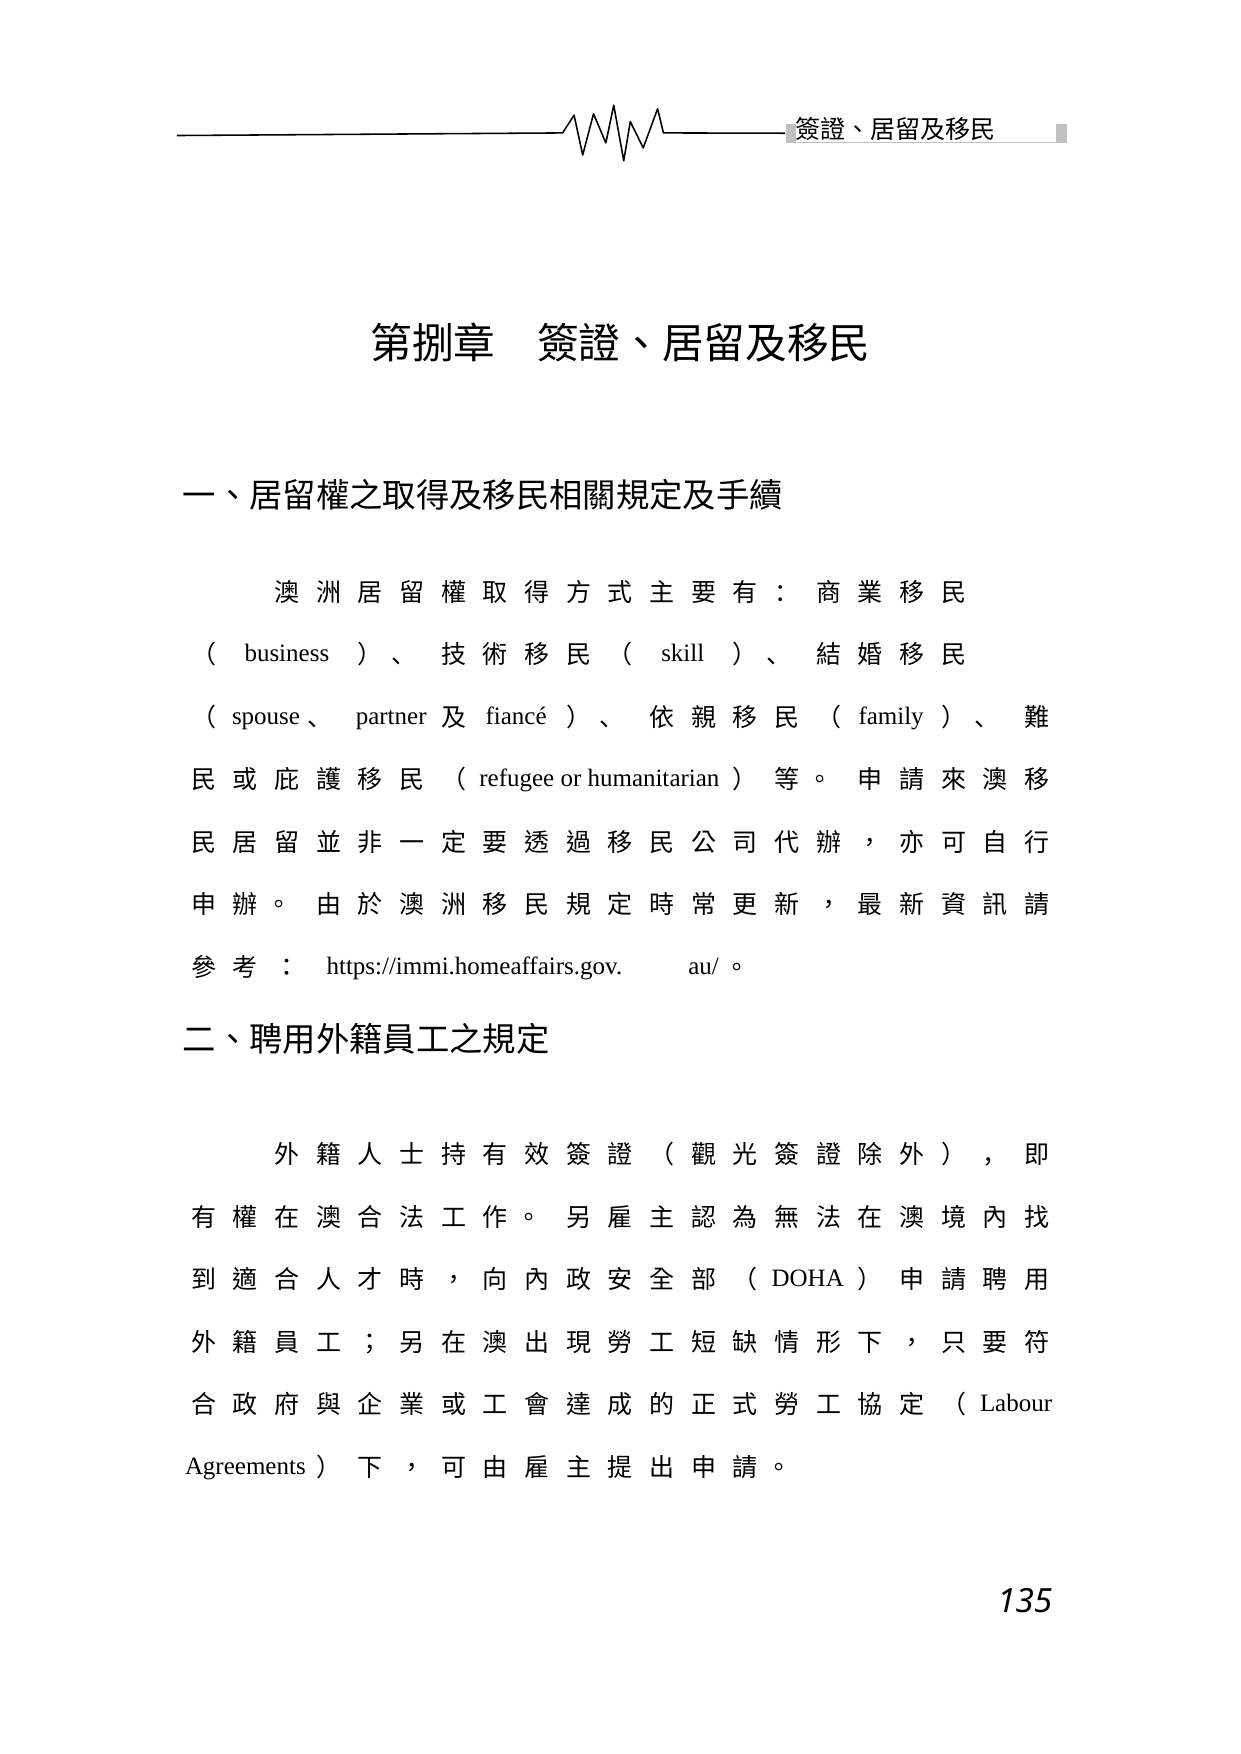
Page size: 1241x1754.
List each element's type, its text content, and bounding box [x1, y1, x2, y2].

text 外籍人士持有效簽證（觀光簽證除外），即有權在澳合法工作。另雇主認為無法在澳境內找到適合人才時，向內政安全部（DOHA）申請聘用外籍員工；另在澳出現勞工短缺情形下，只要符合政府與企業或工會達成的正式勞工協定（Labour Agreements）下，可由雇主提出申請。 [183, 1111, 1058, 1486]
text 二、聘用外籍員工之規定 [183, 1013, 1058, 1061]
text 第捌章 簽證、居留及移民 [183, 299, 1058, 361]
text 澳洲居留權取得方式主要有：商業移民（business）、技術移民（skill）、結婚移民（spouse、partner及fiancé）、依親移民（family）、難民或庇護移民（refugee or humanitarian）等。申請來澳移民居留並非一定要透過移民公司代辦，亦可自行申辦。由於澳洲移民規定時常更新，最新資訊請參考：https://immi.homeaffairs.gov. au/。 [183, 549, 1058, 986]
text 一、居留權之取得及移民相關規定及手續 [183, 468, 1058, 517]
